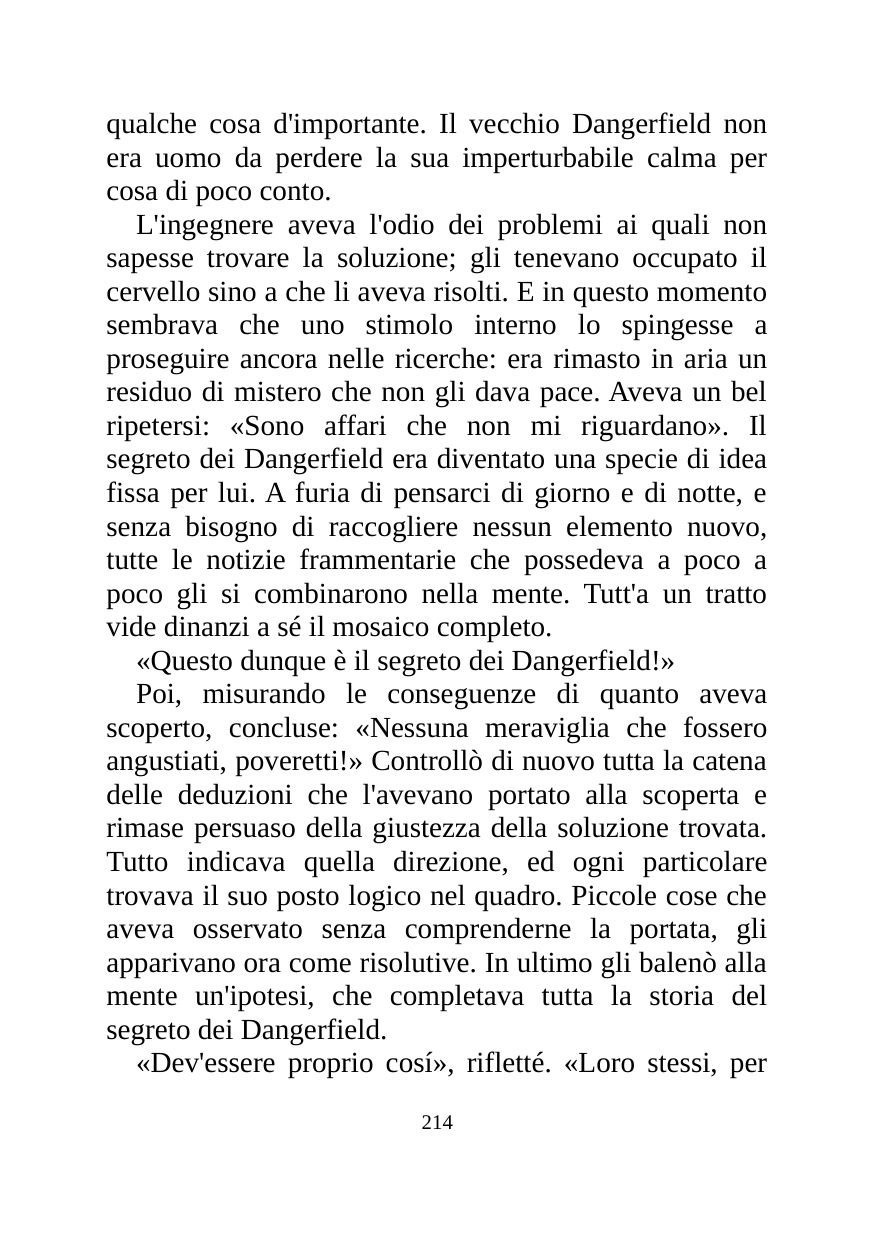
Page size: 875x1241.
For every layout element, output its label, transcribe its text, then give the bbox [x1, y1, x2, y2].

text «Dev'essere proprio cosí», rifletté. «Loro stessi, per [106, 1045, 768, 1079]
text L'ingegnere aveva l'odio dei problemi ai quali non sapesse trovare la soluzione; gli tenevano occupato il cervello sino a che li aveva risolti. E in questo momento sembrava che uno stimolo interno lo spingesse a proseguire ancora nelle ricerche: era rimasto in aria un residuo di mistero che non gli dava pace. Aveva un bel ripetersi: «Sono affari che non mi riguardano». Il segreto dei Dangerfield era diventato una specie di idea fissa per lui. A furia di pensarci di giorno e di notte, e senza bisogno di raccogliere nessun elemento nuovo, tutte le notizie frammentarie che possedeva a poco a poco gli si combinarono nella mente. Tutt'a un tratto vide dinanzi a sé il mosaico completo. [106, 207, 768, 643]
text «Questo dunque è il segreto dei Dangerfield!» [106, 643, 768, 676]
text Poi, misurando le conseguenze di quanto aveva scoperto, concluse: «Nessuna meraviglia che fossero angustiati, poveretti!» Controllò di nuovo tutta la catena delle deduzioni che l'avevano portato alla scoperta e rimase persuaso della giustezza della soluzione trovata. Tutto indicava quella direzione, ed ogni particolare trovava il suo posto logico nel quadro. Piccole cose che aveva osservato senza comprenderne la portata, gli apparivano ora come risolutive. In ultimo gli balenò alla mente un'ipotesi, che completava tutta la storia del segreto dei Dangerfield. [106, 676, 768, 1045]
text qualche cosa d'importante. Il vecchio Dangerfield non era uomo da perdere la sua imperturbabile calma per cosa di poco conto. [106, 106, 768, 207]
